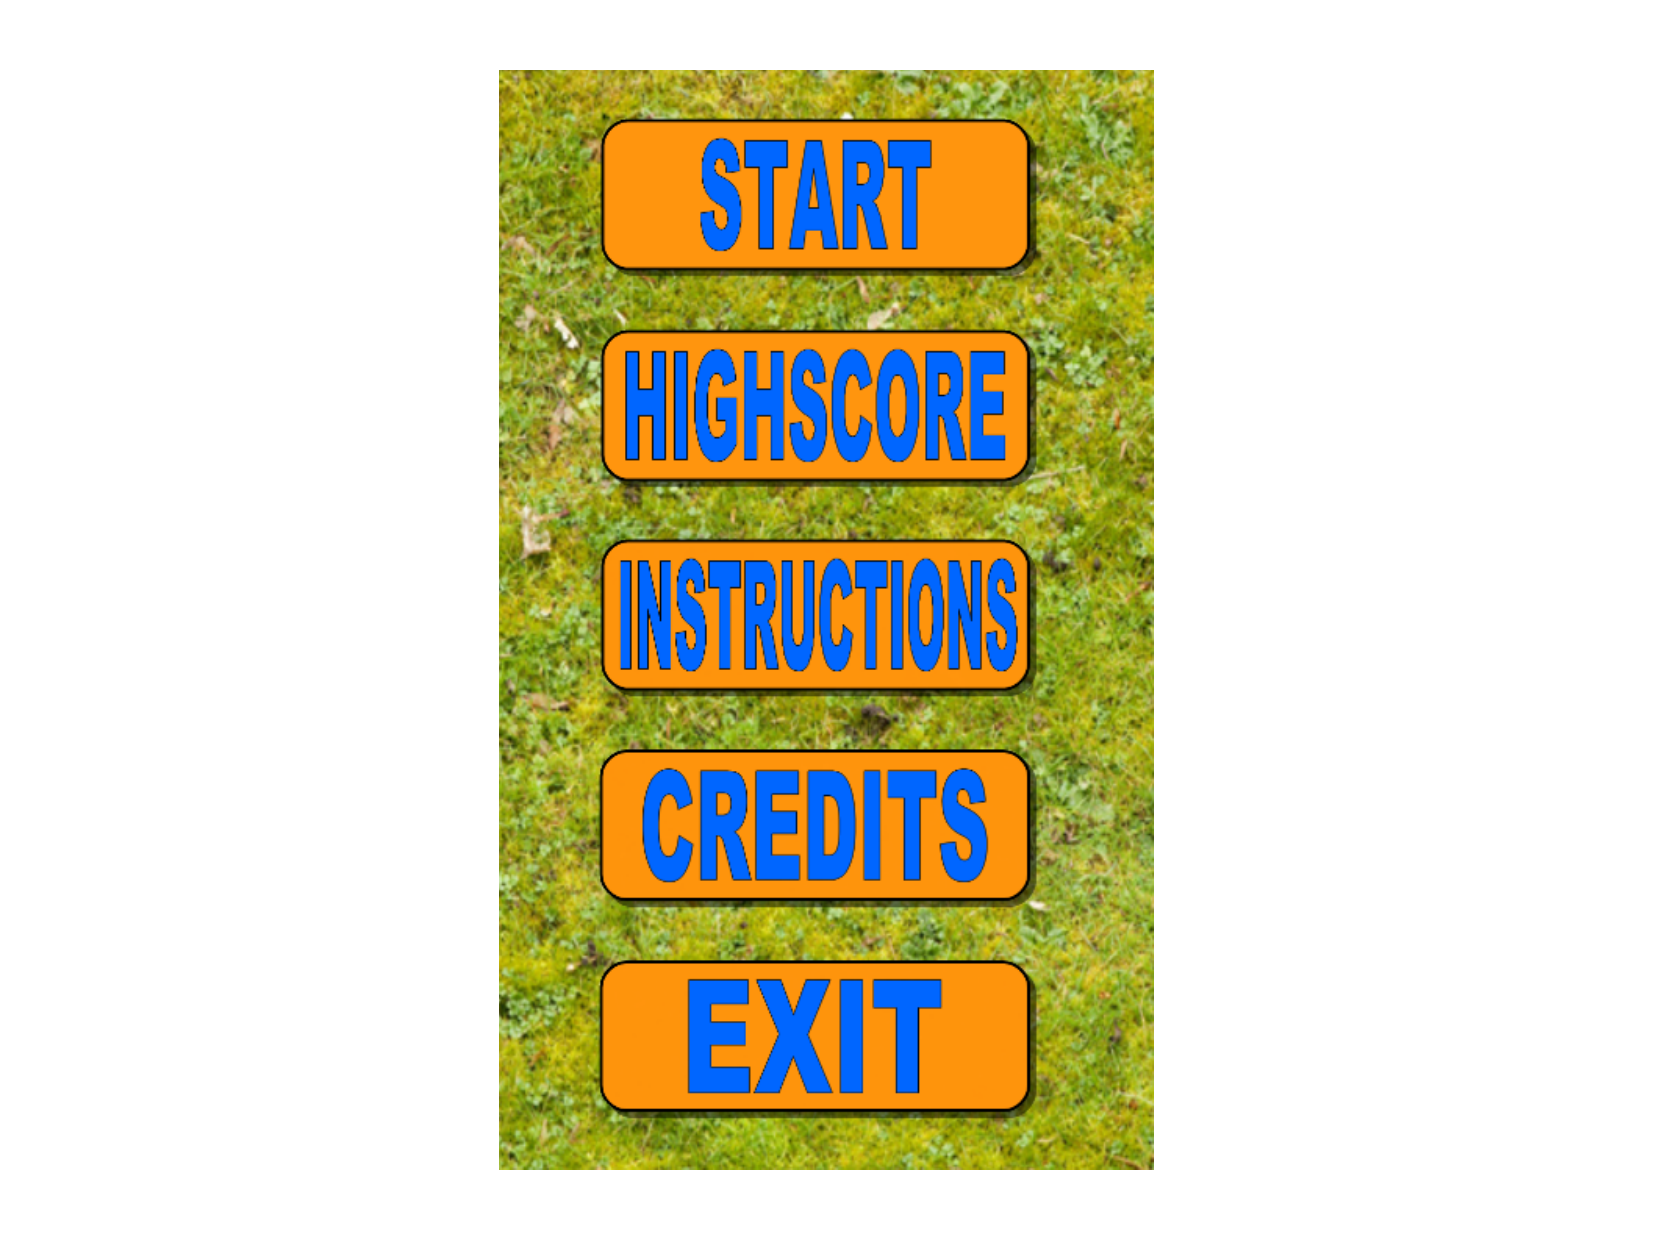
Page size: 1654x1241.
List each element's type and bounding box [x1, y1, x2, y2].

picture [499, 70, 1154, 1170]
